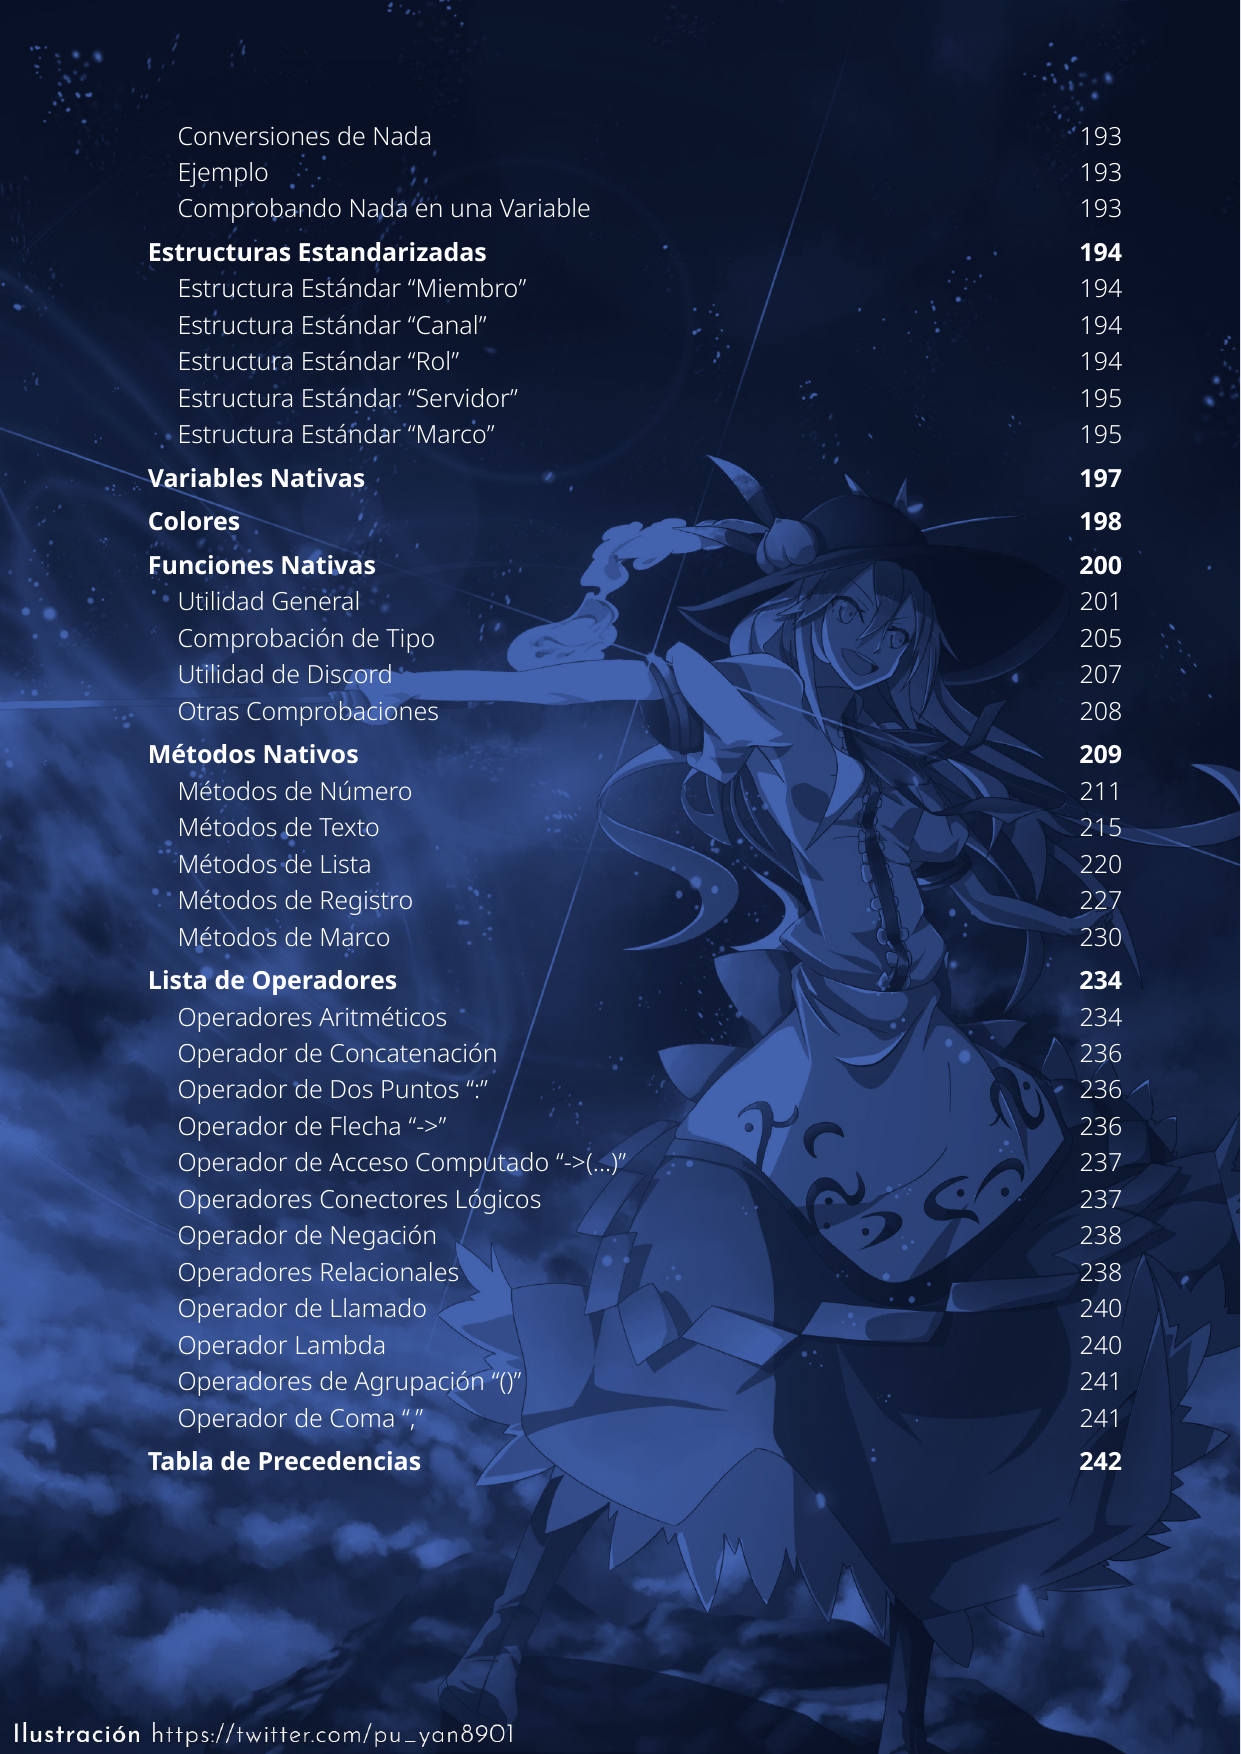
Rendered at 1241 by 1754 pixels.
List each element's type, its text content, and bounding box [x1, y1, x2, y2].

text Operador de Concatenación 236 [177, 1036, 1122, 1070]
text Operadores de Agrupación “()” 241 [177, 1364, 1122, 1398]
text Operador de Flecha “->” 236 [177, 1108, 1122, 1143]
text Operador Lambda 240 [177, 1327, 1122, 1361]
text Estructura Estándar “Rol” 194 [177, 344, 1122, 378]
text Lista de Operadores 234 [148, 963, 1122, 997]
text Operador de Negación 238 [177, 1218, 1122, 1252]
text Operadores Aritméticos 234 [177, 999, 1122, 1033]
text Estructura Estándar “Marco” 195 [177, 417, 1122, 451]
text Comprobando Nada en una Variable 193 [177, 191, 1122, 225]
text Métodos de Número 211 [177, 773, 1122, 807]
text Operador de Coma “,” 241 [177, 1400, 1122, 1434]
text Estructura Estándar “Servidor” 195 [177, 380, 1122, 414]
text Métodos de Lista 220 [177, 846, 1122, 880]
text Comprobación de Tipo 205 [177, 620, 1122, 654]
text Métodos de Registro 227 [177, 883, 1122, 917]
text Utilidad de Discord 207 [177, 657, 1122, 691]
text Operadores Relacionales 238 [177, 1254, 1122, 1288]
text Conversiones de Nada 193 [177, 118, 1122, 152]
text Funciones Nativas 200 [148, 547, 1122, 582]
text Otras Comprobaciones 208 [177, 693, 1122, 727]
text Operador de Dos Puntos “:” 236 [177, 1072, 1122, 1106]
text Operador de Acceso Computado “->(...)” 237 [177, 1145, 1122, 1179]
text Estructura Estándar “Miembro” 194 [177, 271, 1122, 305]
text Operador de Llamado 240 [177, 1291, 1122, 1325]
text Operadores Conectores Lógicos 237 [177, 1181, 1122, 1216]
text Tabla de Precedencias 242 [148, 1444, 1122, 1478]
text Estructuras Estandarizadas 194 [148, 234, 1122, 269]
text Utilidad General 201 [177, 584, 1122, 618]
text Métodos de Texto 215 [177, 810, 1122, 844]
text Métodos de Marco 230 [177, 919, 1122, 953]
text Colores 198 [148, 504, 1122, 538]
picture [0, 0, 1241, 1754]
text Variables Nativas 197 [148, 460, 1122, 494]
text Métodos Nativos 209 [148, 737, 1122, 771]
text Estructura Estándar “Canal” 194 [177, 307, 1122, 342]
text Ejemplo 193 [177, 154, 1122, 189]
